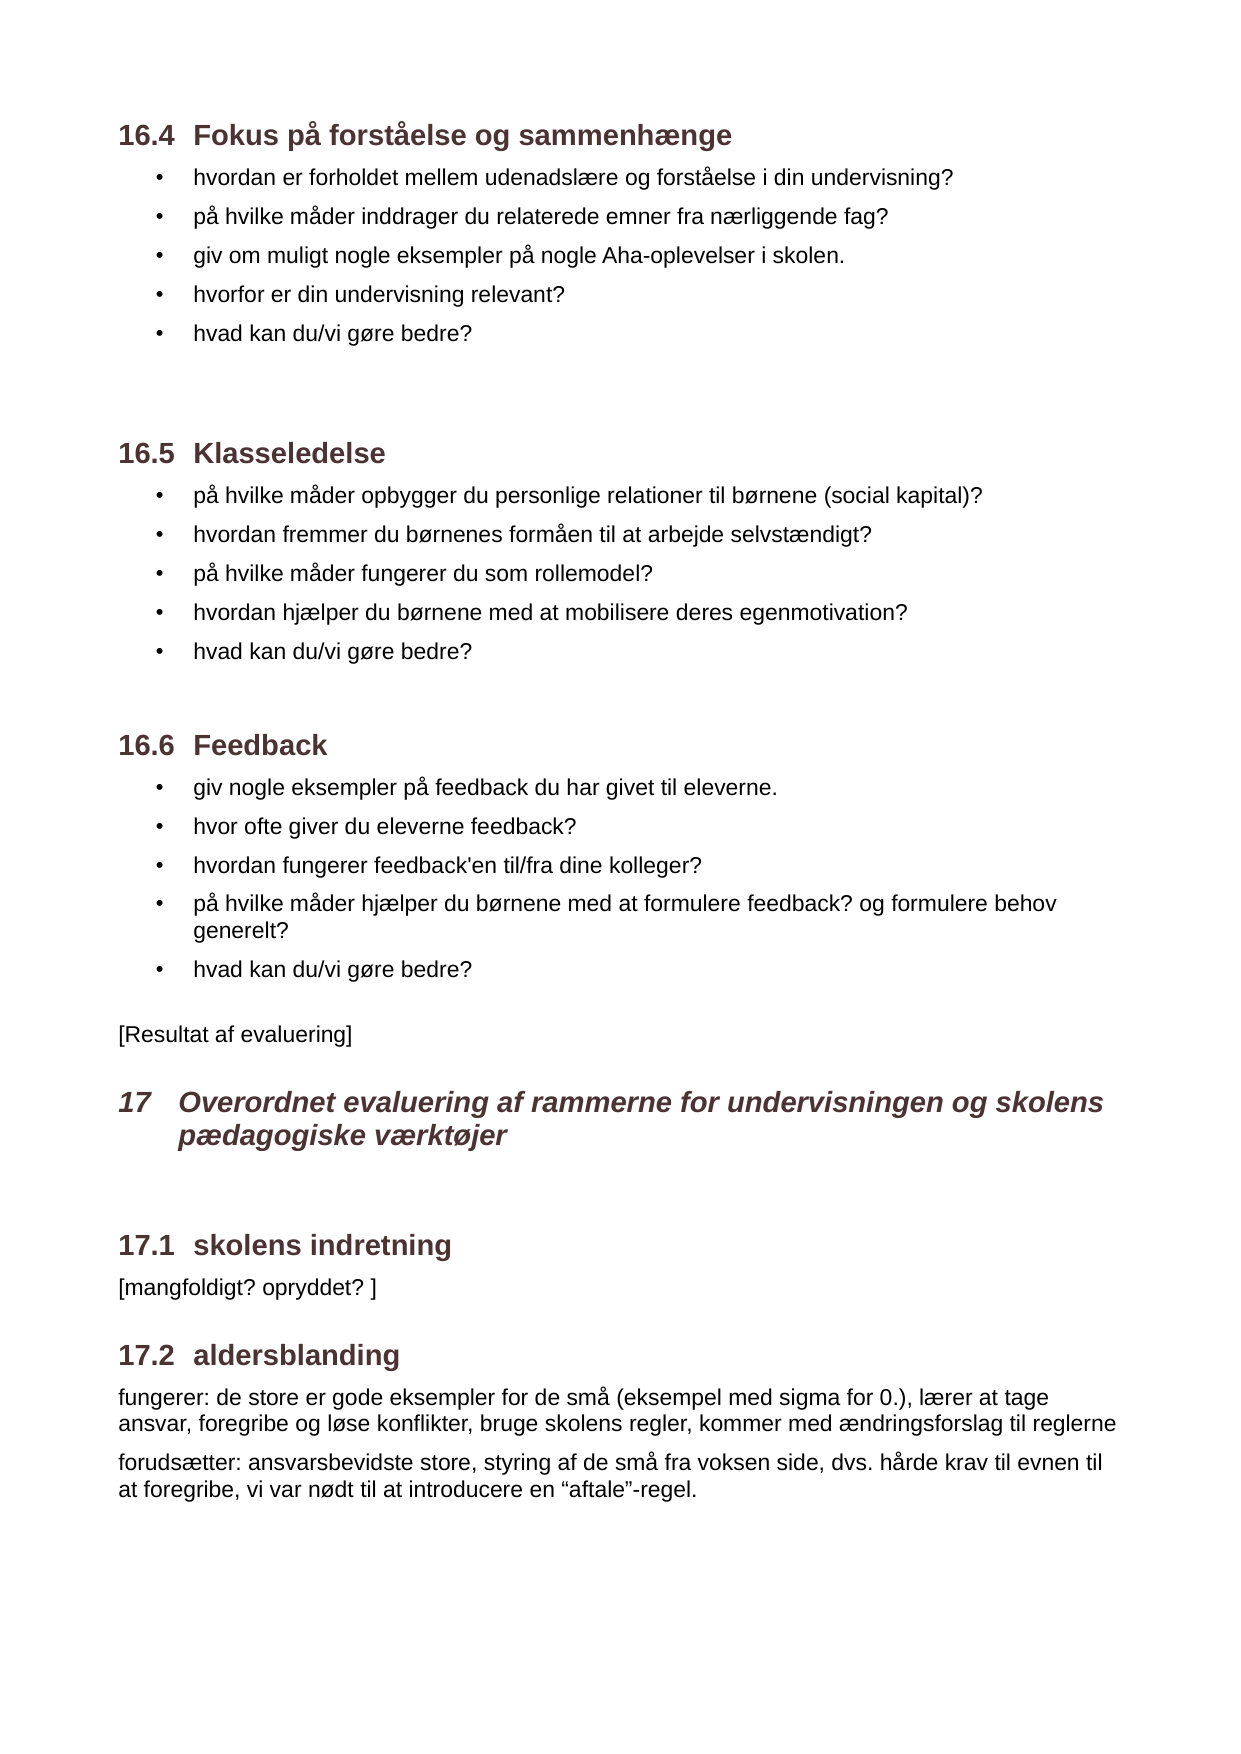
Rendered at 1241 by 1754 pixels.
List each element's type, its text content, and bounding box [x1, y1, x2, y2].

subtitle skolens indretning [118, 1228, 1122, 1262]
list hvad kan du/vi gøre bedre? [156, 319, 1122, 399]
list hvordan fremmer du børnenes formåen til at arbejde selvstændigt? [156, 521, 1122, 547]
list på hvilke måder inddrager du relaterede emner fra nærliggende fag? [156, 203, 1122, 229]
list hvordan hjælper du børnene med at mobilisere deres egenmotivation? [156, 599, 1122, 625]
subtitle Klasseledelse [118, 436, 1122, 470]
list hvad kan du/vi gøre bedre? [156, 638, 1122, 690]
subtitle Feedback [118, 728, 1122, 761]
list på hvilke måder hjælper du børnene med at formulere feedback? og formulere behov generelt? [156, 890, 1122, 943]
subtitle Fokus på forståelse og sammenhænge [118, 118, 1122, 152]
list giv nogle eksempler på feedback du har givet til eleverne. [156, 774, 1122, 800]
text forudsætter: ansvarsbevidste store, styring af de små fra voksen side, dvs. hårde krav til evnen til at foregribe, vi var nødt til at introducere en “aftale”-regel. [118, 1449, 1122, 1502]
subtitle aldersblanding [118, 1338, 1122, 1372]
text [mangfoldigt? opryddet? ] [118, 1274, 1122, 1301]
subtitle Overordnet evaluering af rammerne for undervisningen og skolens pædagogiske værktøjer [118, 1085, 1122, 1152]
text fungerer: de store er gode eksempler for de små (eksempel med sigma for 0.), lærer at tage ansvar, foregribe og løse konflikter, bruge skolens regler, kommer med ændringsforslag til reglerne [118, 1384, 1122, 1437]
text [Resultat af evaluering] [118, 1021, 1122, 1047]
list hvor ofte giver du eleverne feedback? [156, 813, 1122, 839]
list hvad kan du/vi gøre bedre? [156, 956, 1122, 1008]
list på hvilke måder opbygger du personlige relationer til børnene (social kapital)? [156, 482, 1122, 508]
list hvordan er forholdet mellem udenadslære og forståelse i din undervisning? [156, 164, 1122, 191]
list giv om muligt nogle eksempler på nogle Aha-oplevelser i skolen. [156, 242, 1122, 268]
list på hvilke måder fungerer du som rollemodel? [156, 560, 1122, 586]
list hvorfor er din undervisning relevant? [156, 281, 1122, 307]
list hvordan fungerer feedback'en til/fra dine kolleger? [156, 852, 1122, 878]
